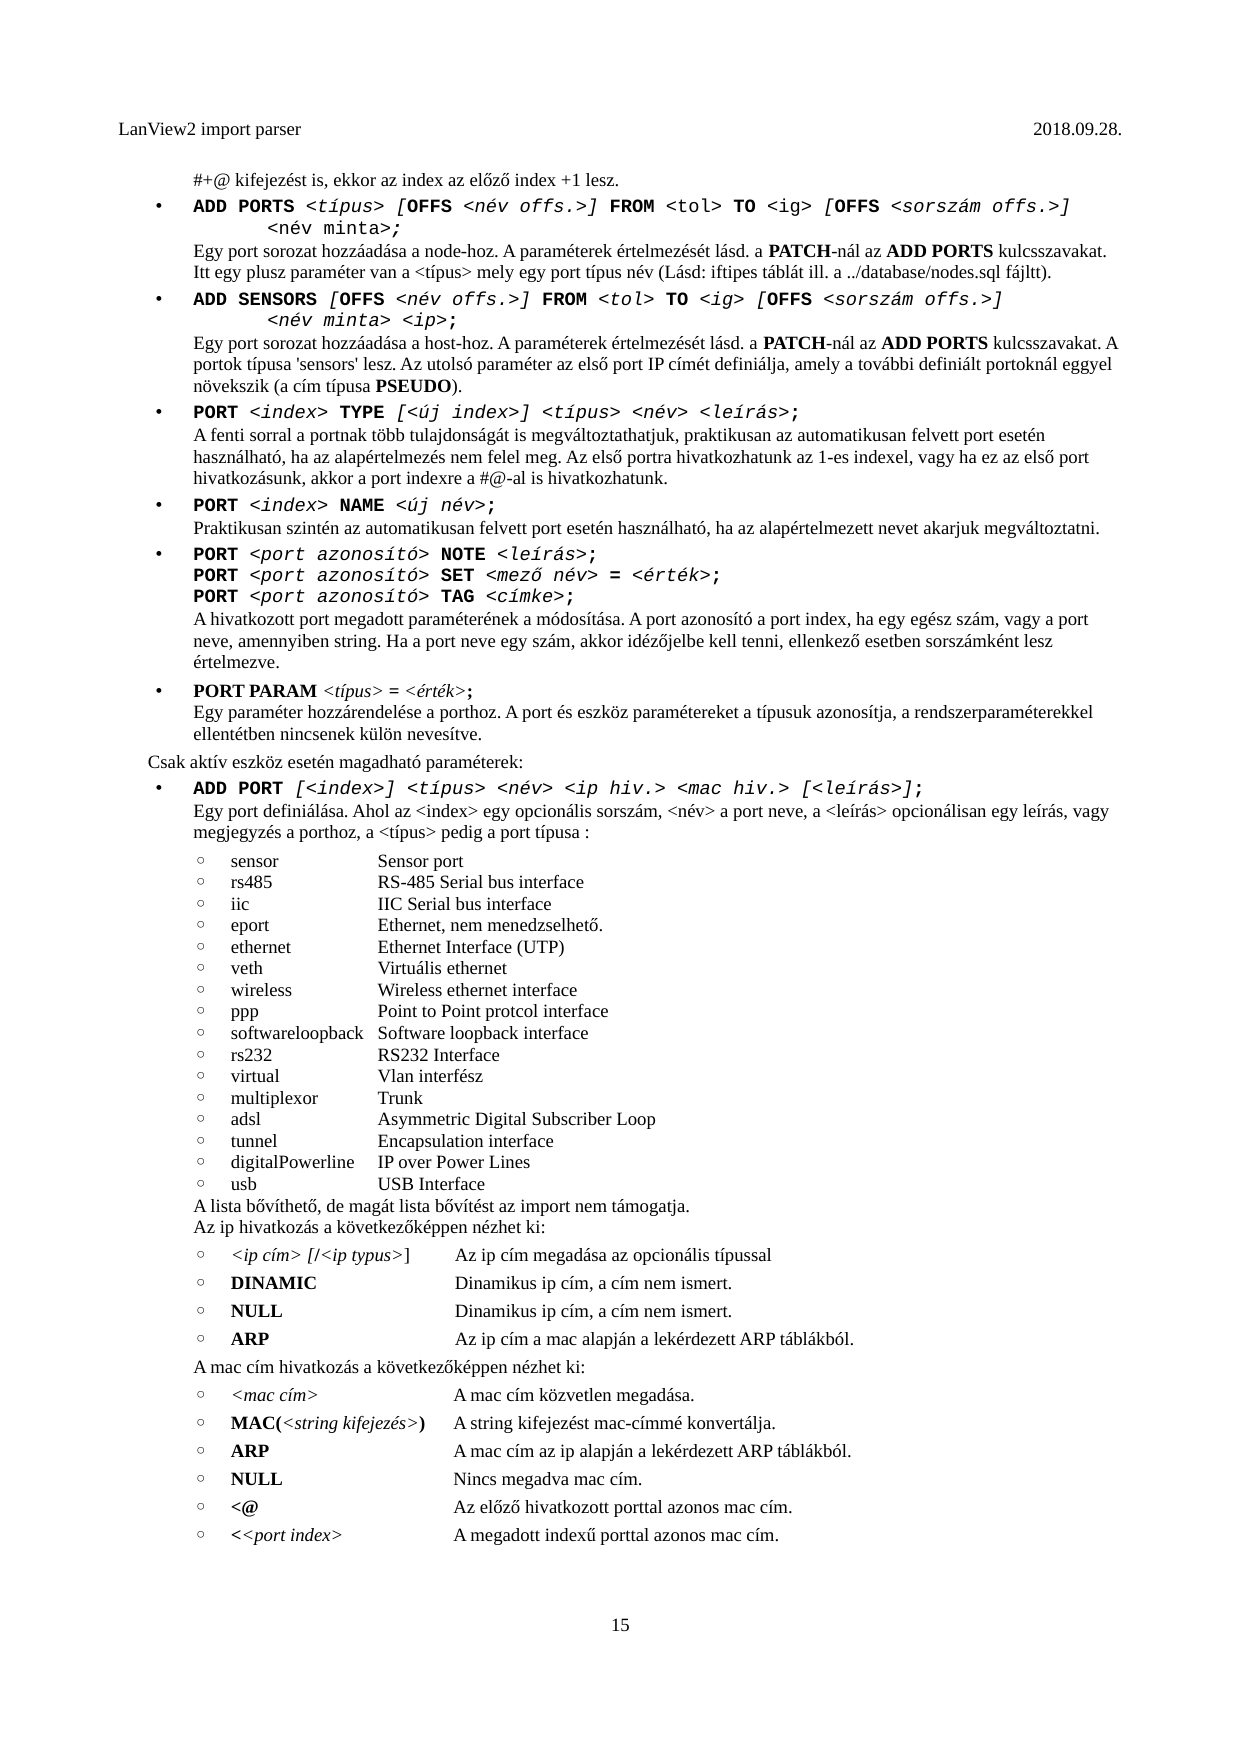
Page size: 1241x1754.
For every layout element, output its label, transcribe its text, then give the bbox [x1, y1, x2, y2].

list ADD PORTS <típus> [OFFS <név offs.>] FROM <tol> TO <ig> [OFFS <sorszám offs.>] <név minta>; Egy port sorozat hozzáadása a node-hoz. A paraméterek értelmezését lásd. a PATCH-nál az ADD PORTS kulcsszavakat. Itt egy plusz paraméter van a <típus> mely egy port típus név (Lásd: iftipes táblát ill. a ../database/nodes.sql fájltt). [156, 197, 1122, 283]
list A mac cím hivatkozás a következőképpen nézhet ki: [156, 1356, 1122, 1378]
list wireless Wireless ethernet interface [193, 979, 1122, 1000]
list digitalPowerline IP over Power Lines [193, 1151, 1122, 1173]
list virtual Vlan interfész [193, 1065, 1122, 1087]
text Csak aktív eszköz esetén magadható paraméterek: [118, 751, 1122, 772]
list multiplexor Trunk [193, 1087, 1122, 1108]
list <mac cím> A mac cím közvetlen megadása. [193, 1384, 1122, 1406]
list DINAMIC Dinamikus ip cím, a cím nem ismert. [193, 1272, 1122, 1294]
list <ip cím> [/<ip typus>] Az ip cím megadása az opcionális típussal [193, 1244, 1122, 1266]
list #+@ kifejezést is, ekkor az index az előző index +1 lesz. [156, 169, 1122, 191]
list iic IIC Serial bus interface [193, 893, 1122, 914]
list PORT <index> NAME <új név>; Praktikusan szintén az automatikusan felvett port esetén használható, ha az alapértelmezett nevet akarjuk megváltoztatni. [156, 495, 1122, 538]
list NULL Nincs megadva mac cím. [193, 1468, 1122, 1490]
list ppp Point to Point protcol interface [193, 1000, 1122, 1022]
list PORT PARAM <típus> = <érték>; Egy paraméter hozzárendelése a porthoz. A port és eszköz paramétereket a típusuk azonosítja, a rendszerparaméterekkel ellentétben nincsenek külön nevesítve. [156, 679, 1122, 744]
list MAC(<string kifejezés>) A string kifejezést mac-címmé konvertálja. [193, 1412, 1122, 1434]
list ARP A mac cím az ip alapján a lekérdezett ARP táblákból. [193, 1440, 1122, 1462]
list ADD SENSORS [OFFS <név offs.>] FROM <tol> TO <ig> [OFFS <sorszám offs.>] <név minta> <ip>; Egy port sorozat hozzáadása a host-hoz. A paraméterek értelmezését lásd. a PATCH-nál az ADD PORTS kulcsszavakat. A portok típusa 'sensors' lesz. Az utolsó paraméter az első port IP címét definiálja, amely a további definiált portoknál eggyel növekszik (a cím típusa PSEUDO). [156, 289, 1122, 396]
list <@ Az előző hivatkozott porttal azonos mac cím. [193, 1496, 1122, 1518]
list adsl Asymmetric Digital Subscriber Loop [193, 1108, 1122, 1130]
list ADD PORT [<index>] <típus> <név> <ip hiv.> <mac hiv.> [<leírás>]; Egy port definiálása. Ahol az <index> egy opcionális sorszám, <név> a port neve, a <leírás> opcionálisan egy leírás, vagy megjegyzés a porthoz, a <típus> pedig a port típusa : [156, 779, 1122, 843]
list eport Ethernet, nem menedzselhető. [193, 914, 1122, 936]
list veth Virtuális ethernet [193, 957, 1122, 979]
list tunnel Encapsulation interface [193, 1130, 1122, 1151]
list NULL Dinamikus ip cím, a cím nem ismert. [193, 1300, 1122, 1322]
list PORT <port azonosító> NOTE <leírás>; PORT <port azonosító> SET <mező név> = <érték>; PORT <port azonosító> TAG <címke>; A hivatkozott port megadott paraméterének a módosítása. A port azonosító a port index, ha egy egész szám, vagy a port neve, amennyiben string. Ha a port neve egy szám, akkor idézőjelbe kell tenni, ellenkező esetben sorszámként lesz értelmezve. [156, 544, 1122, 673]
list rs232 RS232 Interface [193, 1043, 1122, 1065]
list A lista bővíthető, de magát lista bővítést az import nem támogatja. Az ip hivatkozás a következőképpen nézhet ki: [156, 1194, 1122, 1238]
list rs485 RS-485 Serial bus interface [193, 871, 1122, 893]
list usb USB Interface [193, 1173, 1122, 1194]
list PORT <index> TYPE [<új index>] <típus> <név> <leírás>; A fenti sorral a portnak több tulajdonságát is megváltoztathatjuk, praktikusan az automatikusan felvett port esetén használható, ha az alapértelmezés nem felel meg. Az első portra hivatkozhatunk az 1-es indexel, vagy ha ez az első port hivatkozásunk, akkor a port indexre a #@-al is hivatkozhatunk. [156, 403, 1122, 489]
list ethernet Ethernet Interface (UTP) [193, 936, 1122, 957]
list softwareloopback Software loopback interface [193, 1022, 1122, 1043]
list sensor Sensor port [193, 849, 1122, 871]
list ARP Az ip cím a mac alapján a lekérdezett ARP táblákból. [193, 1328, 1122, 1350]
list <<port index> A megadott indexű porttal azonos mac cím. [193, 1524, 1122, 1546]
